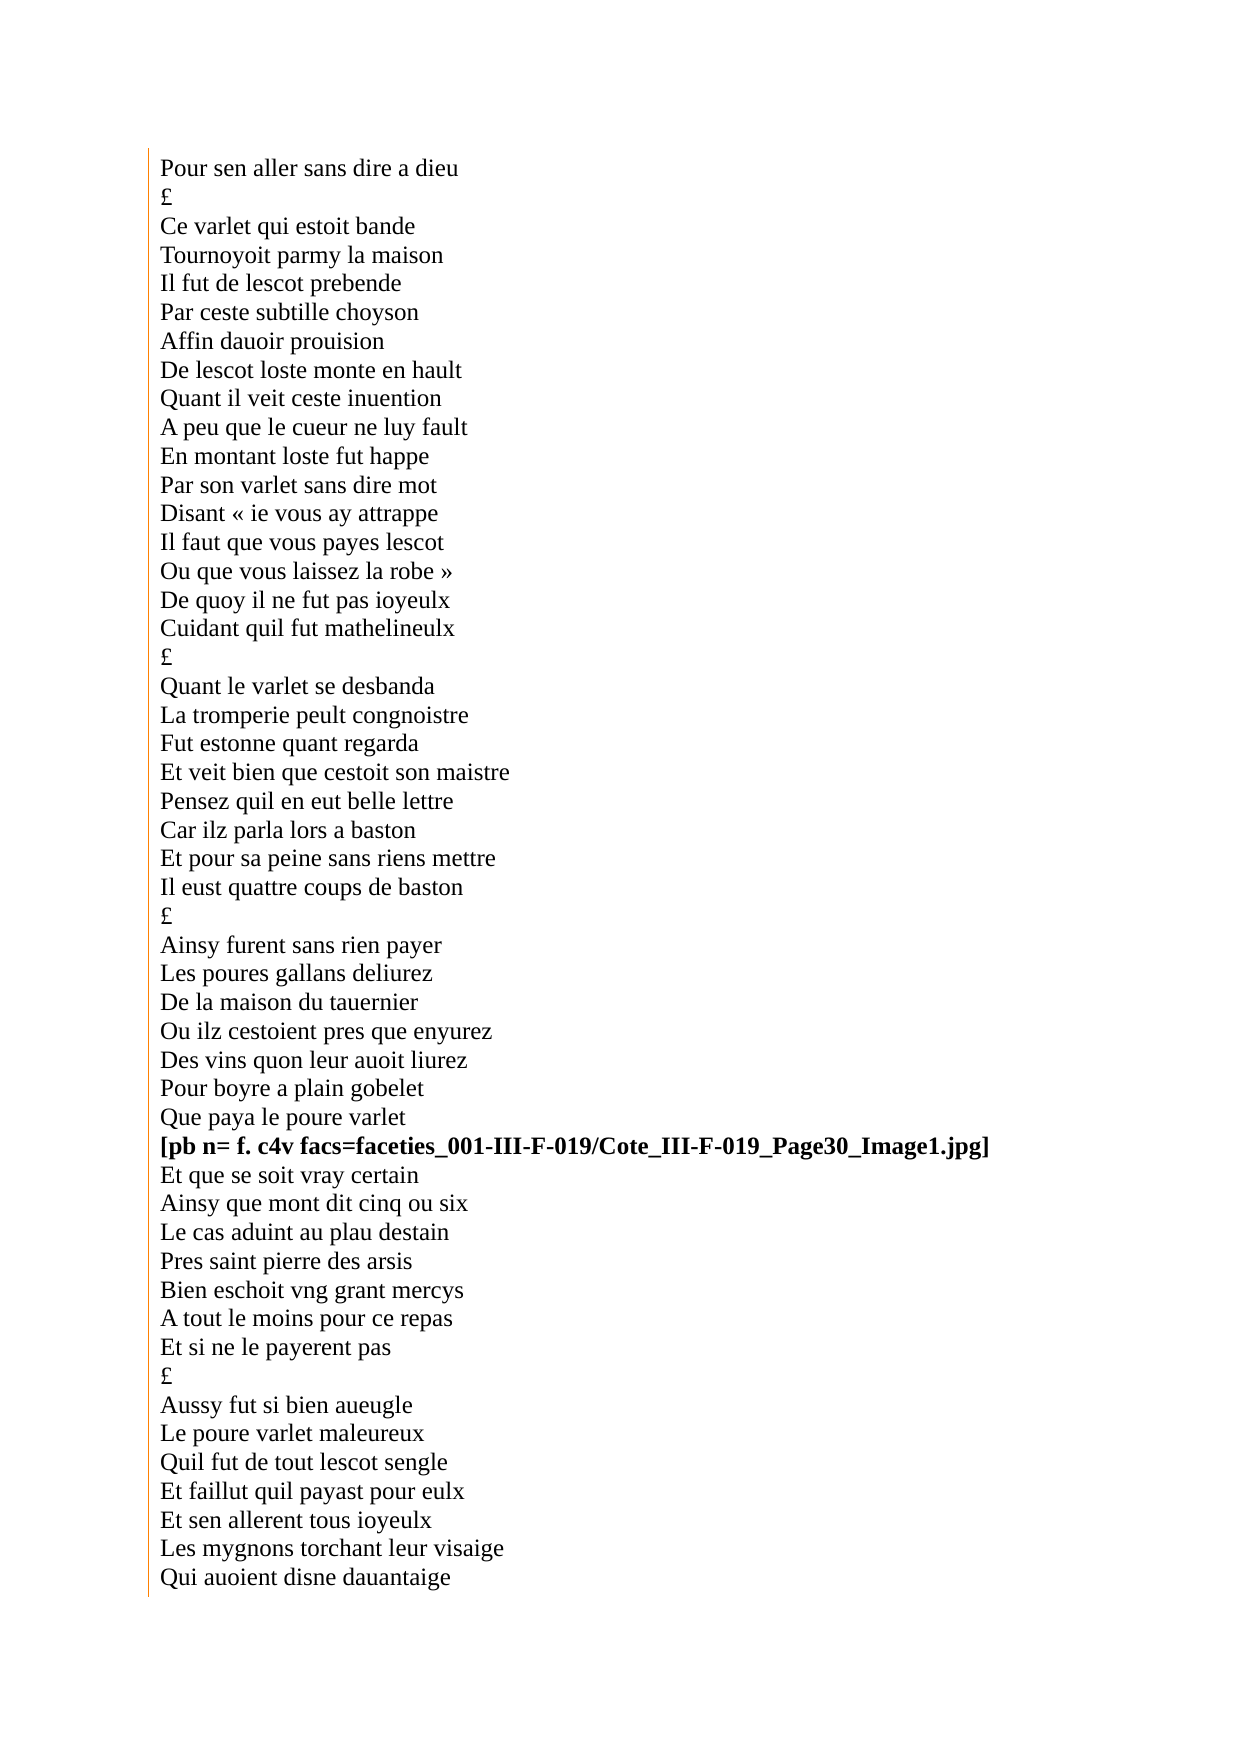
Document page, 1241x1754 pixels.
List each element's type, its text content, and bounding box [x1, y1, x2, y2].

text Quant il veit ceste inuention [149, 383, 1093, 412]
text De la maison du tauernier [149, 987, 1093, 1016]
text Quil fut de tout lescot sengle [149, 1447, 1093, 1476]
text Des vins quon leur auoit liurez [149, 1045, 1093, 1073]
text Le poure varlet maleureux [149, 1418, 1093, 1447]
text Car ilz parla lors a baston [149, 815, 1093, 843]
text Disant « ie vous ay attrappe [149, 498, 1093, 527]
text £ [149, 642, 1093, 671]
text Ou que vous laissez la robe » [149, 556, 1093, 585]
text Il eust quattre coups de baston [149, 872, 1093, 901]
text Ainsy furent sans rien payer [149, 930, 1093, 958]
text £ [149, 1361, 1093, 1390]
text Ainsy que mont dit cinq ou six [149, 1188, 1093, 1217]
text A tout le moins pour ce repas [149, 1303, 1093, 1332]
text Tournoyoit parmy la maison [149, 240, 1093, 268]
text De quoy il ne fut pas ioyeulx [149, 585, 1093, 613]
text £ [149, 901, 1093, 930]
text Il faut que vous payes lescot [149, 527, 1093, 556]
text Et faillut quil payast pour eulx [149, 1476, 1093, 1505]
text Pensez quil en eut belle lettre [149, 786, 1093, 815]
text Bien eschoit vng grant mercys [149, 1275, 1093, 1303]
text £ [149, 182, 1093, 211]
text Et pour sa peine sans riens mettre [149, 843, 1093, 872]
text Pres saint pierre des arsis [149, 1246, 1093, 1275]
text Fut estonne quant regarda [149, 728, 1093, 757]
text Par son varlet sans dire mot [149, 470, 1093, 498]
text Et que se soit vray certain [149, 1160, 1093, 1188]
text Cuidant quil fut mathelineulx [149, 613, 1093, 642]
text [pb n= f. c4v facs=faceties_001-III-F-019/Cote_III-F-019_Page30_Image1.jpg] [149, 1131, 1093, 1160]
text La tromperie peult congnoistre [149, 700, 1093, 728]
text Pour boyre a plain gobelet [149, 1073, 1093, 1102]
text Aussy fut si bien aueugle [149, 1390, 1093, 1418]
text Quant le varlet se desbanda [149, 671, 1093, 700]
text Et veit bien que cestoit son maistre [149, 757, 1093, 786]
text De lescot loste monte en hault [149, 355, 1093, 383]
text A peu que le cueur ne luy fault [149, 412, 1093, 441]
text Ce varlet qui estoit bande [149, 211, 1093, 240]
text Que paya le poure varlet [149, 1102, 1093, 1131]
text Les poures gallans deliurez [149, 958, 1093, 987]
text Ou ilz cestoient pres que enyurez [149, 1016, 1093, 1045]
text Les mygnons torchant leur visaige [149, 1533, 1093, 1562]
text Il fut de lescot prebende [149, 268, 1093, 297]
text Le cas aduint au plau destain [149, 1217, 1093, 1246]
text Pour sen aller sans dire a dieu [149, 148, 1093, 182]
text Et sen allerent tous ioyeulx [149, 1505, 1093, 1533]
text Qui auoient disne dauantaige [149, 1562, 1093, 1597]
text Et si ne le payerent pas [149, 1332, 1093, 1361]
text En montant loste fut happe [149, 441, 1093, 470]
text Affin dauoir prouision [149, 326, 1093, 355]
text Par ceste subtille choyson [149, 297, 1093, 326]
